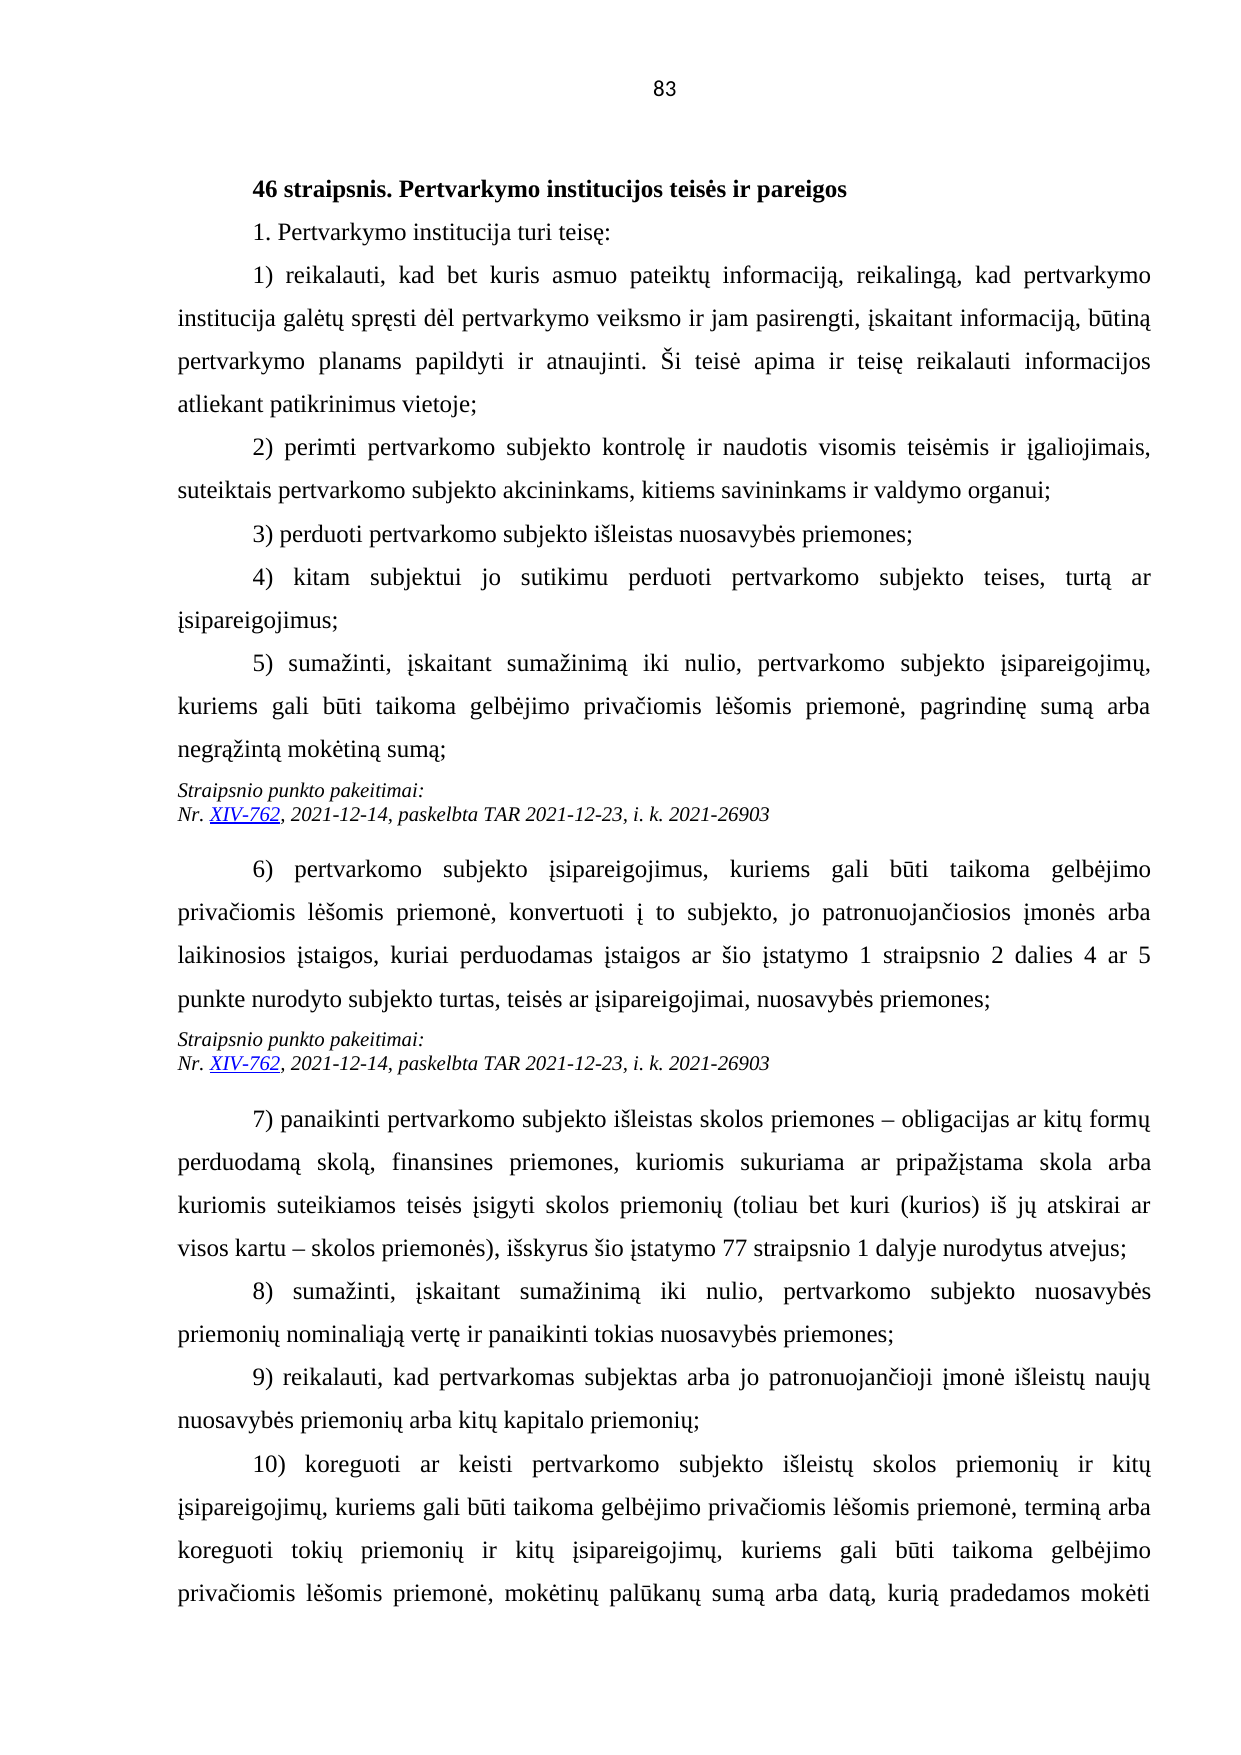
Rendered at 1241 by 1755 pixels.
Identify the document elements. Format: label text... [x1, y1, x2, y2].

text 3) perduoti pertvarkomo subjekto išleistas nuosavybės priemones; [177, 519, 1152, 547]
text 7) panaikinti pertvarkomo subjekto išleistas skolos priemones – obligacijas ar kitų formų perduodamą skolą, finansines priemones, kuriomis sukuriama ar pripažįstama skola arba kuriomis suteikiamos teisės įsigyti skolos priemonių (toliau bet kuri (kurios) iš jų atskirai ar visos kartu – skolos priemonės), išskyrus šio įstatymo 77 straipsnio 1 dalyje nurodytus atvejus; [177, 1104, 1152, 1262]
text 9) reikalauti, kad pertvarkomas subjektas arba jo patronuojančioji įmonė išleistų naujų nuosavybės priemonių arba kitų kapitalo priemonių; [177, 1362, 1152, 1434]
text Nr. XIV-762, 2021-12-14, paskelbta TAR 2021-12-23, i. k. 2021-26903 [177, 1051, 1152, 1075]
text 1) reikalauti, kad bet kuris asmuo pateiktų informaciją, reikalingą, kad pertvarkymo institucija galėtų spręsti dėl pertvarkymo veiksmo ir jam pasirengti, įskaitant informaciją, būtiną pertvarkymo planams papildyti ir atnaujinti. Ši teisė apima ir teisę reikalauti informacijos atliekant patikrinimus vietoje; [177, 260, 1152, 418]
text Straipsnio punkto pakeitimai: [177, 777, 1152, 802]
text 10) koreguoti ar keisti pertvarkomo subjekto išleistų skolos priemonių ir kitų įsipareigojimų, kuriems gali būti taikoma gelbėjimo privačiomis lėšomis priemonė, terminą arba koreguoti tokių priemonių ir kitų įsipareigojimų, kuriems gali būti taikoma gelbėjimo privačiomis lėšomis priemonė, mokėtinų palūkanų sumą arba datą, kurią pradedamos mokėti [177, 1449, 1152, 1607]
text 2) perimti pertvarkomo subjekto kontrolę ir naudotis visomis teisėmis ir įgaliojimais, suteiktais pertvarkomo subjekto akcininkams, kitiems savininkams ir valdymo organui; [177, 432, 1152, 504]
text 6) pertvarkomo subjekto įsipareigojimus, kuriems gali būti taikoma gelbėjimo privačiomis lėšomis priemonė, konvertuoti į to subjekto, jo patronuojančiosios įmonės arba laikinosios įstaigos, kuriai perduodamas įstaigos ar šio įstatymo 1 straipsnio 2 dalies 4 ar 5 punkte nurodyto subjekto turtas, teisės ar įsipareigojimai, nuosavybės priemones; [177, 854, 1152, 1012]
text 46 straipsnis. Pertvarkymo institucijos teisės ir pareigos [177, 174, 1152, 202]
text Nr. XIV-762, 2021-12-14, paskelbta TAR 2021-12-23, i. k. 2021-26903 [177, 802, 1152, 826]
text 4) kitam subjektui jo sutikimu perduoti pertvarkomo subjekto teises, turtą ar įsipareigojimus; [177, 562, 1152, 634]
text 5) sumažinti, įskaitant sumažinimą iki nulio, pertvarkomo subjekto įsipareigojimų, kuriems gali būti taikoma gelbėjimo privačiomis lėšomis priemonė, pagrindinę sumą arba negrąžintą mokėtiną sumą; [177, 648, 1152, 763]
text 8) sumažinti, įskaitant sumažinimą iki nulio, pertvarkomo subjekto nuosavybės priemonių nominaliąją vertę ir panaikinti tokias nuosavybės priemones; [177, 1276, 1152, 1348]
text 1. Pertvarkymo institucija turi teisę: [177, 217, 1152, 246]
text Straipsnio punkto pakeitimai: [177, 1027, 1152, 1051]
